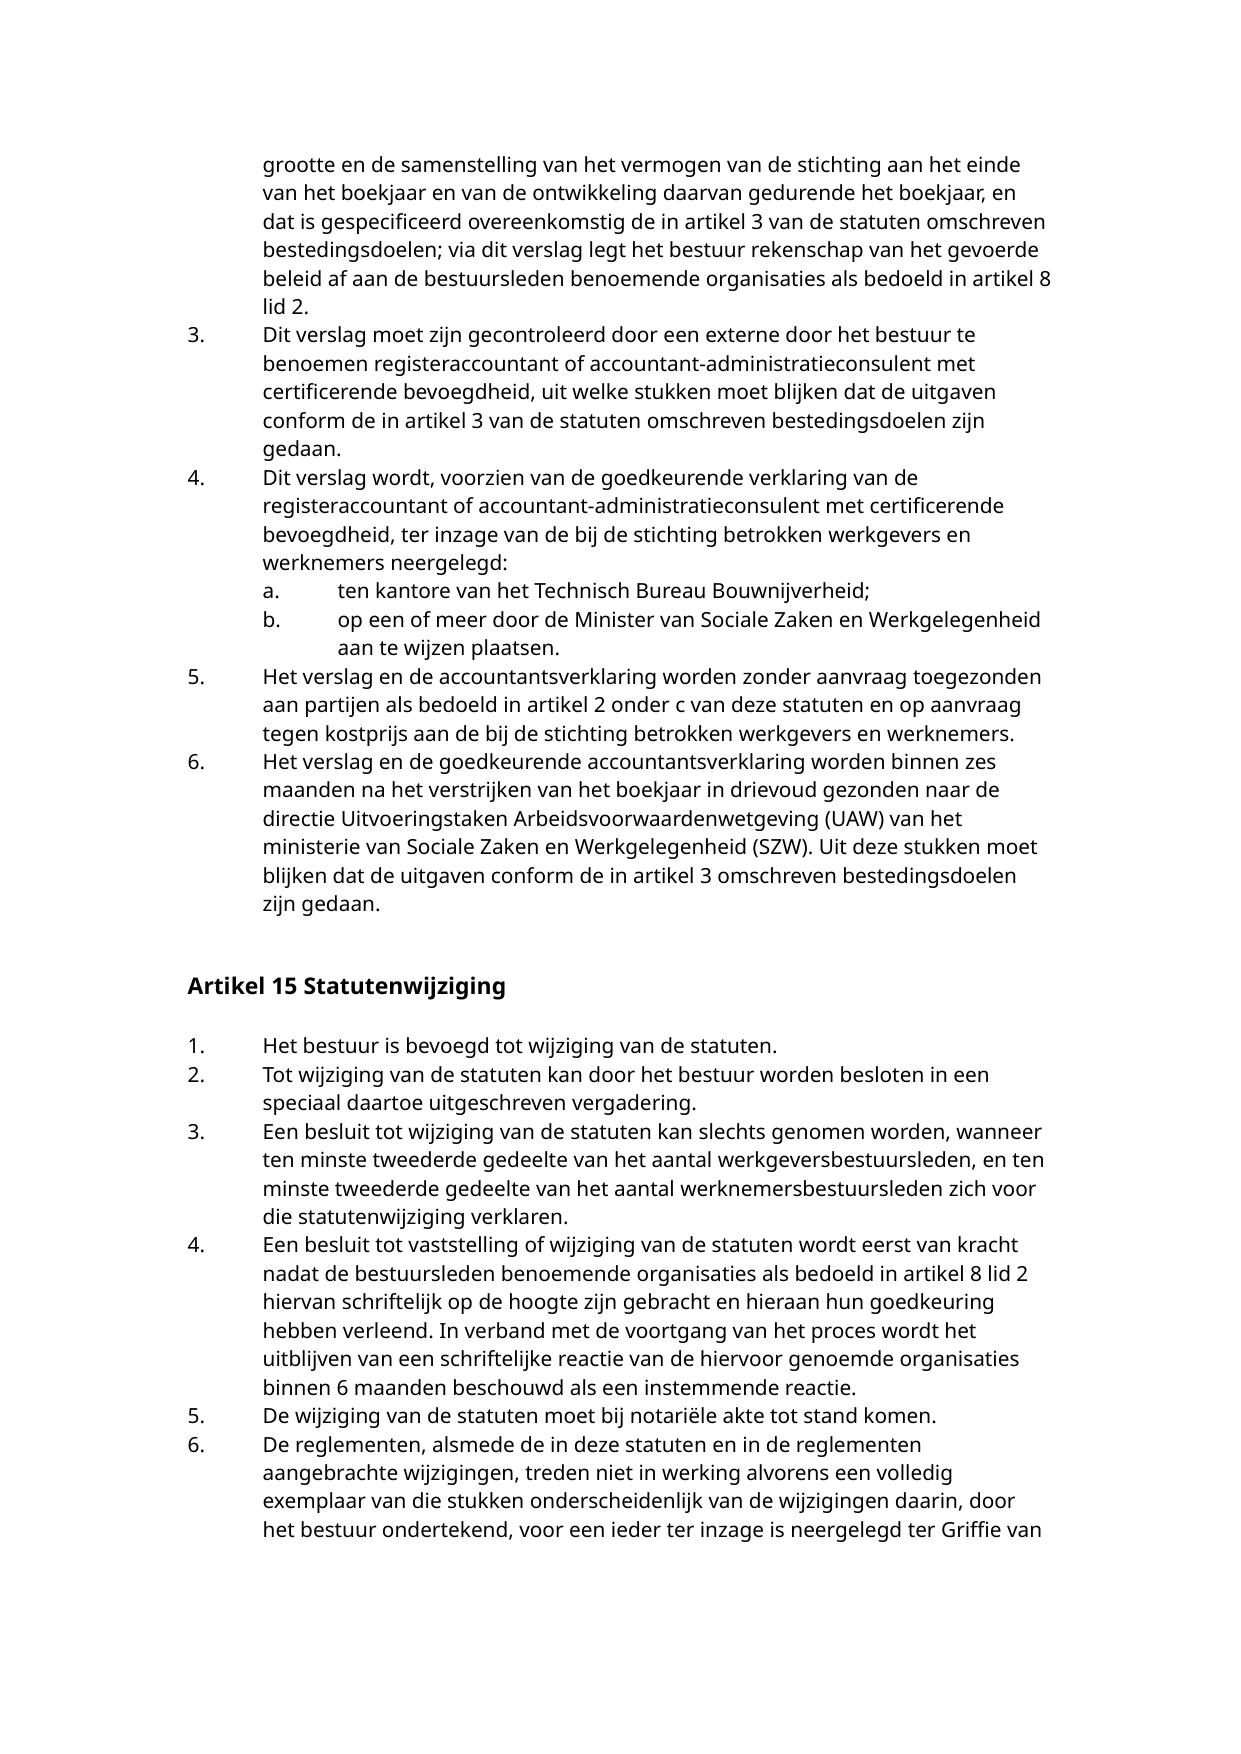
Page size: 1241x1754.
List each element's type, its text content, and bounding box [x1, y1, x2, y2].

list Dit verslag moet zijn gecontroleerd door een externe door het bestuur te benoemen registeraccountant of accountant-administratieconsulent met certificerende bevoegdheid, uit welke stukken moet blijken dat de uitgaven conform de in artikel 3 van de statuten omschreven bestedingsdoelen zijn gedaan. [187, 321, 1053, 463]
list Het verslag en de goedkeurende accountantsverklaring worden binnen zes maanden na het verstrijken van het boekjaar in drievoud gezonden naar de directie Uitvoeringstaken Arbeidsvoorwaardenwetgeving (UAW) van het ministerie van Sociale Zaken en Werkgelegenheid (SZW). Uit deze stukken moet blijken dat de uitgaven conform de in artikel 3 omschreven bestedingsdoelen zijn gedaan. [187, 747, 1053, 918]
list grootte en de samenstelling van het vermogen van de stichting aan het einde van het boekjaar en van de ontwikkeling daarvan gedurende het boekjaar, en dat is gespecificeerd overeenkomstig de in artikel 3 van de statuten omschreven bestedingsdoelen; via dit verslag legt het bestuur rekenschap van het gevoerde beleid af aan de bestuursleden benoemende organisaties als bedoeld in artikel 8 lid 2. [187, 150, 1053, 321]
list ten kantore van het Technisch Bureau Bouwnijverheid; [262, 577, 1053, 605]
list Een besluit tot vaststelling of wijziging van de statuten wordt eerst van kracht nadat de bestuursleden benoemende organisaties als bedoeld in artikel 8 lid 2 hiervan schriftelijk op de hoogte zijn gebracht en hieraan hun goedkeuring hebben verleend. In verband met de voortgang van het proces wordt het uitblijven van een schriftelijke reactie van de hiervoor genoemde organisaties binnen 6 maanden beschouwd als een instemmende reactie. [187, 1231, 1053, 1401]
list De wijziging van de statuten moet bij notariële akte tot stand komen. [187, 1401, 1053, 1430]
list Een besluit tot wijziging van de statuten kan slechts genomen worden, wanneer ten minste tweederde gedeelte van het aantal werkgeversbestuursleden, en ten minste tweederde gedeelte van het aantal werknemersbestuursleden zich voor die statutenwijziging verklaren. [187, 1117, 1053, 1231]
list op een of meer door de Minister van Sociale Zaken en Werkgelegenheid aan te wijzen plaatsen. [262, 605, 1053, 662]
list De reglementen, alsmede de in deze statuten en in de reglementen aangebrachte wijzigingen, treden niet in werking alvorens een volledig exemplaar van die stukken onderscheidenlijk van de wijzigingen daarin, door het bestuur ondertekend, voor een ieder ter inzage is neergelegd ter Griffie van [187, 1430, 1053, 1543]
list Het verslag en de accountantsverklaring worden zonder aanvraag toegezonden aan partijen als bedoeld in artikel 2 onder c van deze statuten en op aanvraag tegen kostprijs aan de bij de stichting betrokken werkgevers en werknemers. [187, 662, 1053, 747]
list Dit verslag wordt, voorzien van de goedkeurende verklaring van de registeraccountant of accountant-administratieconsulent met certificerende bevoegdheid, ter inzage van de bij de stichting betrokken werkgevers en werknemers neergelegd: [187, 463, 1053, 577]
subtitle Artikel 15 Statutenwijziging [187, 970, 1053, 1002]
list Tot wijziging van de statuten kan door het bestuur worden besloten in een speciaal daartoe uitgeschreven vergadering. [187, 1060, 1053, 1117]
list Het bestuur is bevoegd tot wijziging van de statuten. [187, 1032, 1053, 1060]
